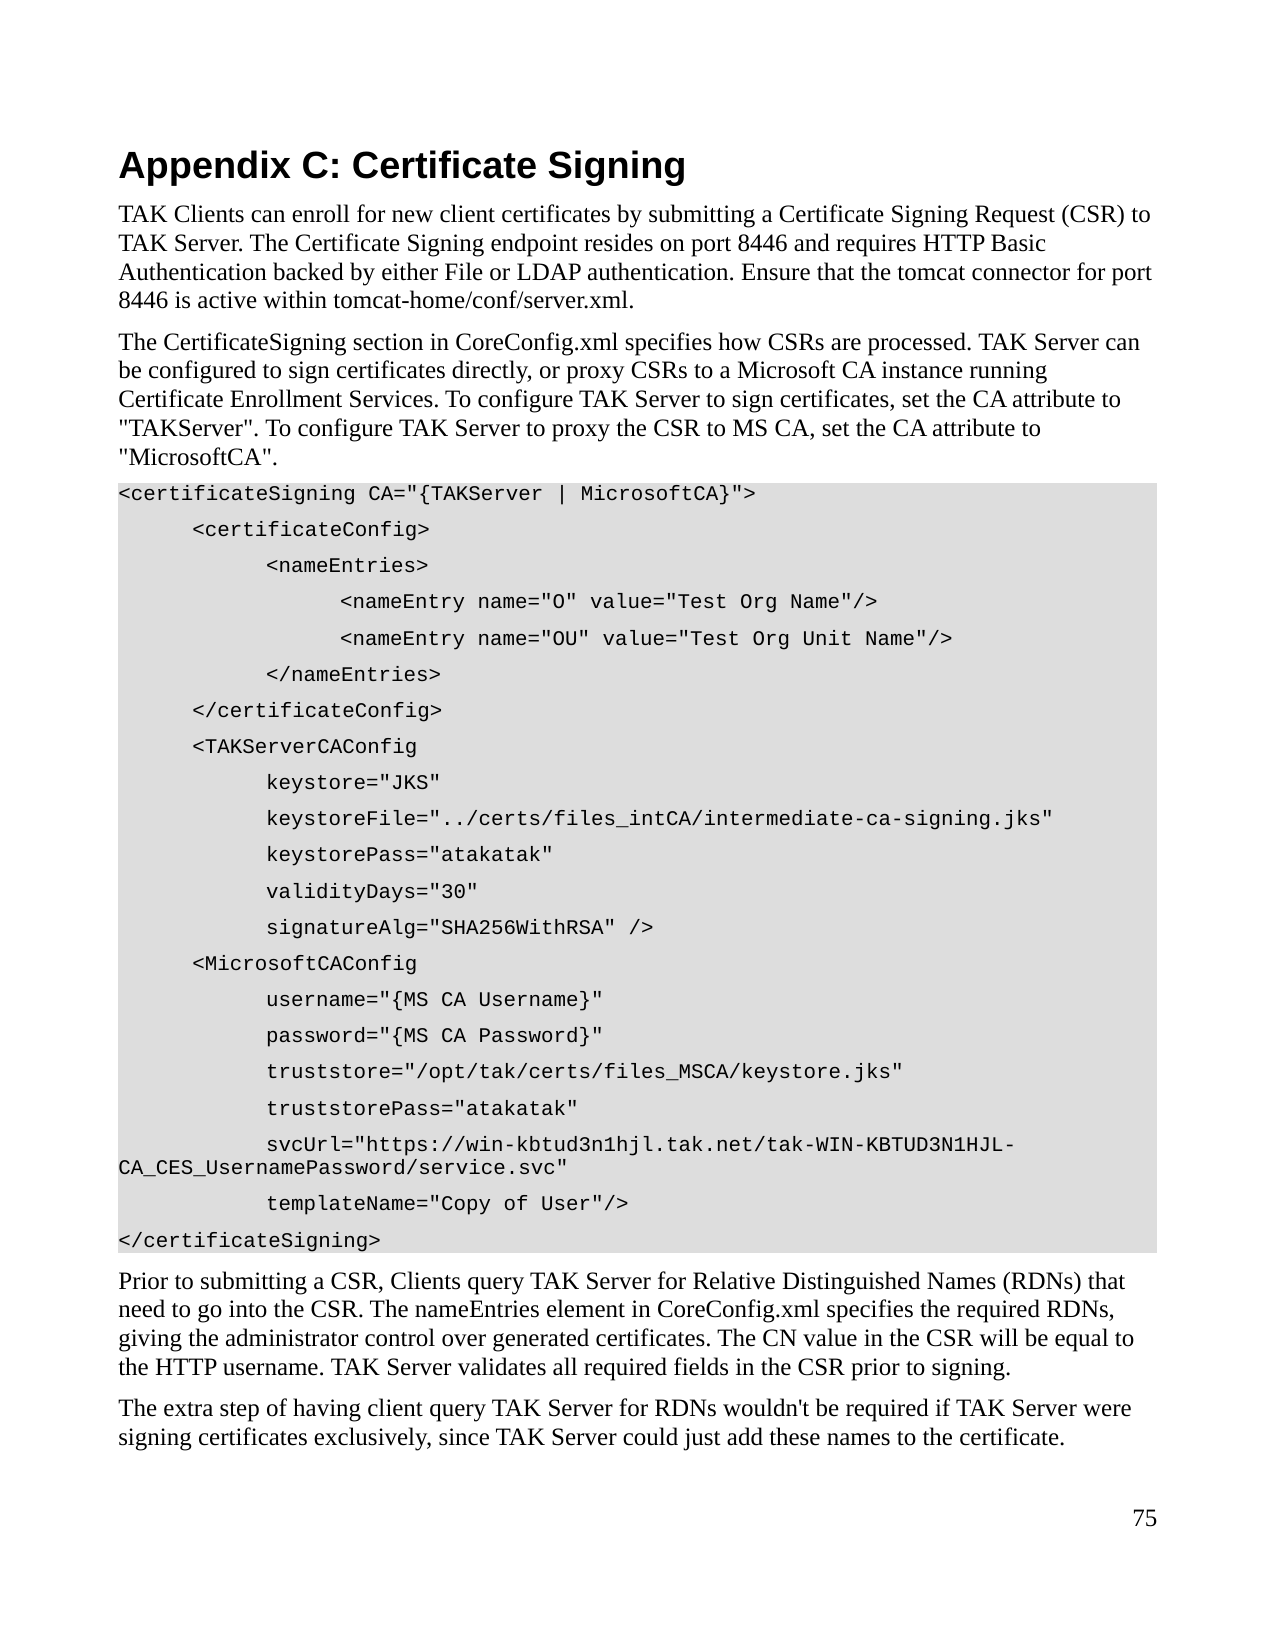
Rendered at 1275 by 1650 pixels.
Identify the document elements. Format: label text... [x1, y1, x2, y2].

text <MicrosoftCAConfig [118, 953, 1157, 977]
text <certificateConfig> [118, 519, 1157, 543]
text validityDays="30" [118, 881, 1157, 904]
subtitle Appendix C: Certificate Signing [118, 143, 1157, 187]
text The CertificateSigning section in CoreConfig.xml specifies how CSRs are processed. TAK Server can be configured to sign certificates directly, or proxy CSRs to a Microsoft CA instance running Certificate Enrollment Services. To configure TAK Server to sign certificates, set the CA attribute to "TAKServer". To configure TAK Server to proxy the CSR to MS CA, set the CA attribute to "MicrosoftCA". [118, 327, 1157, 471]
text username="{MS CA Username}" [118, 989, 1157, 1013]
text keystore="JKS" [118, 772, 1157, 796]
text signatureAlg="SHA256WithRSA" /> [118, 917, 1157, 940]
text svcUrl="https://win-kbtud3n1hjl.tak.net/tak-WIN-KBTUD3N1HJL-CA_CES_UsernamePassword/service.svc" [118, 1134, 1157, 1181]
text </certificateConfig> [118, 700, 1157, 723]
text <nameEntry name="O" value="Test Org Name"/> [118, 591, 1157, 615]
text </nameEntries> [118, 664, 1157, 687]
text TAK Clients can enroll for new client certificates by submitting a Certificate Signing Request (CSR) to TAK Server. The Certificate Signing endpoint resides on port 8446 and requires HTTP Basic Authentication backed by either File or LDAP authentication. Ensure that the tomcat connector for port 8446 is active within tomcat-home/conf/server.xml. [118, 199, 1157, 314]
text templateName="Copy of User"/> [118, 1193, 1157, 1217]
text truststorePass="atakatak" [118, 1097, 1157, 1121]
text The extra step of having client query TAK Server for RDNs wouldn't be required if TAK Server were signing certificates exclusively, since TAK Server could just add these names to the certificate. [118, 1393, 1157, 1451]
text <TAKServerCAConfig [118, 736, 1157, 760]
text <certificateSigning CA="{TAKServer | MicrosoftCA}"> [118, 483, 1157, 507]
text <nameEntry name="OU" value="Test Org Unit Name"/> [118, 628, 1157, 651]
text password="{MS CA Password}" [118, 1025, 1157, 1049]
text </certificateSigning> [118, 1229, 1157, 1253]
text keystorePass="atakatak" [118, 844, 1157, 868]
text <nameEntries> [118, 555, 1157, 579]
text keystoreFile="../certs/files_intCA/intermediate-ca-signing.jks" [118, 808, 1157, 832]
text Prior to submitting a CSR, Clients query TAK Server for Relative Distinguished Names (RDNs) that need to go into the CSR. The nameEntries element in CoreConfig.xml specifies the required RDNs, giving the administrator control over generated certificates. The CN value in the CSR will be equal to the HTTP username. TAK Server validates all required fields in the CSR prior to signing. [118, 1266, 1157, 1381]
text truststore="/opt/tak/certs/files_MSCA/keystore.jks" [118, 1061, 1157, 1085]
